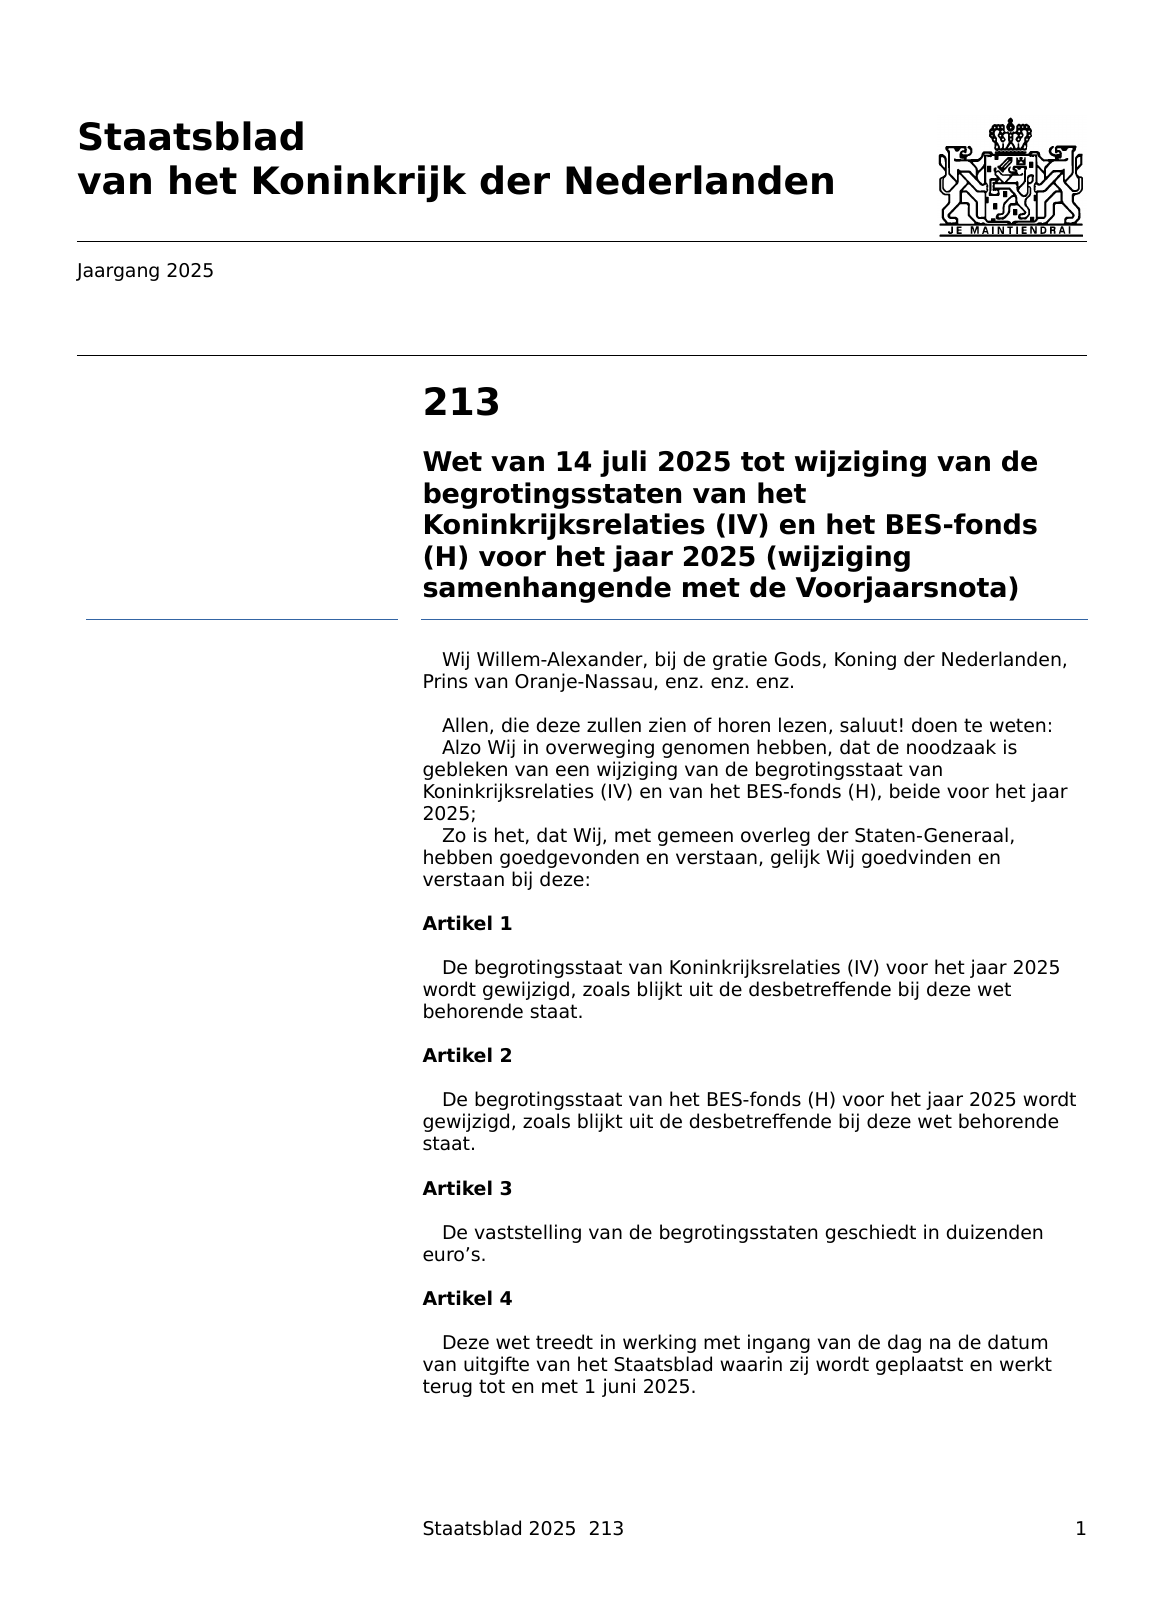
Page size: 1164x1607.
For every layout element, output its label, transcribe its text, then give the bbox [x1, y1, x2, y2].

text De begrotingsstaat van het BES-fonds (H) voor het jaar 2025 wordt gewijzigd, zoals blijkt uit de desbetreffende bij deze wet behorende staat. [422, 1089, 1087, 1155]
subtitle Artikel 4 [422, 1288, 1087, 1310]
subtitle 213 [422, 381, 1087, 424]
text Wij Willem-Alexander, bij de gratie Gods, Koning der Nederlanden, Prins van Oranje-Nassau, enz. enz. enz. [422, 649, 1087, 693]
text Allen, die deze zullen zien of horen lezen, saluut! doen te weten: [422, 715, 1087, 737]
table_cell Jaargang 2025 [77, 242, 1087, 355]
table_header [886, 100, 1087, 241]
subtitle Artikel 2 [422, 1045, 1087, 1067]
text Wet van 14 juli 2025 tot wijziging van de begrotingsstaten van het Koninkrijksrelaties (IV) en het BES-fonds (H) voor het jaar 2025 (wijziging samenhangende met de Voorjaarsnota) [422, 447, 1087, 604]
text Zo is het, dat Wij, met gemeen overleg der Staten-Generaal, hebben goedgevonden en verstaan, gelijk Wij goedvinden en verstaan bij deze: [422, 825, 1087, 891]
text De begrotingsstaat van Koninkrijksrelaties (IV) voor het jaar 2025 wordt gewijzigd, zoals blijkt uit de desbetreffende bij deze wet behorende staat. [422, 957, 1087, 1023]
text Deze wet treedt in werking met ingang van de dag na de datum van uitgifte van het Staatsblad waarin zij wordt geplaatst en werkt terug tot en met 1 juni 2025. [422, 1332, 1087, 1398]
text De vaststelling van de begrotingsstaten geschiedt in duizenden euro’s. [422, 1222, 1087, 1266]
picture [936, 115, 1087, 240]
subtitle Artikel 3 [422, 1177, 1087, 1199]
table_header Staatsblad van het Koninkrijk der Nederlanden [77, 100, 886, 241]
subtitle Artikel 1 [422, 913, 1087, 935]
text Alzo Wij in overweging genomen hebben, dat de noodzaak is gebleken van een wijziging van de begrotingsstaat van Koninkrijksrelaties (IV) en van het BES-fonds (H), beide voor het jaar 2025; [422, 737, 1087, 825]
